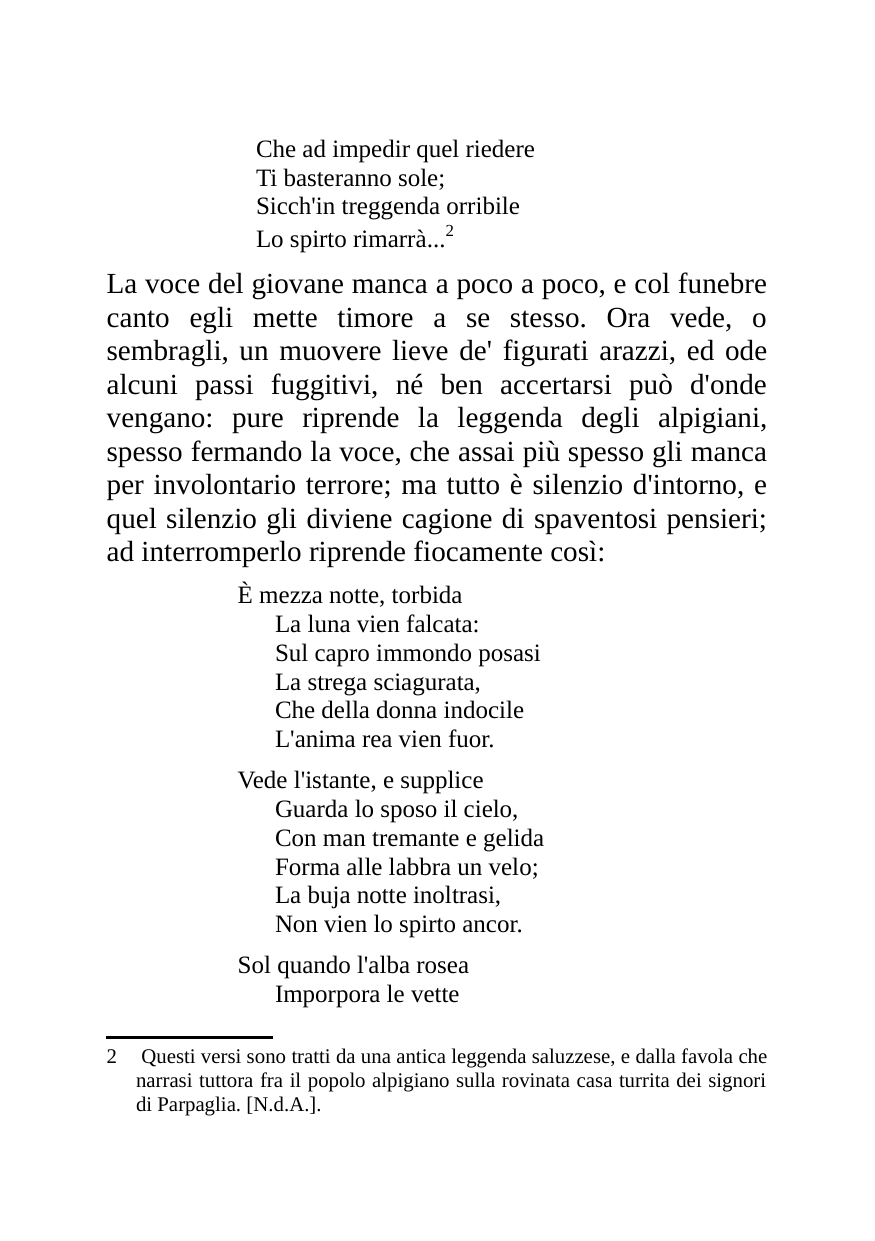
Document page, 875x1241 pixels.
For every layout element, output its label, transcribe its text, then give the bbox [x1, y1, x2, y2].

text Sol quando l'alba rosea Imporpora le vette [237, 951, 768, 1008]
text La voce del giovane manca a poco a poco, e col funebre canto egli mette timore a se stesso. Ora vede, o sembragli, un muovere lieve de' figurati arazzi, ed ode alcuni passi fuggitivi, né ben accertarsi può d'onde vengano: pure riprende la leggenda degli alpigiani, spesso fermando la voce, che assai più spesso gli manca per involontario terrore; ma tutto è silenzio d'intorno, e quel silenzio gli diviene cagione di spaventosi pensieri; ad interromperlo riprende fiocamente così: [106, 266, 768, 568]
text Vede l'istante, e supplice Guarda lo sposo il cielo, Con man tremante e gelida Forma alle labbra un velo; La buja notte inoltrasi, Non vien lo spirto ancor. [237, 766, 768, 938]
text Che ad impedir quel riedere Ti basteranno sole; Sicch'in treggenda orribile Lo spirto rimarrà... [218, 134, 768, 254]
text È mezza notte, torbida La luna vien falcata: Sul capro immondo posasi La strega sciagurata, Che della donna indocile L'anima rea vien fuor. [237, 581, 768, 753]
text Questi versi sono tratti da una antica leggenda saluzzese, e dalla favola che narrasi tuttora fra il popolo alpigiano sulla rovinata casa turrita dei signori di Parpaglia. [N.d.A.]. [106, 1043, 768, 1116]
